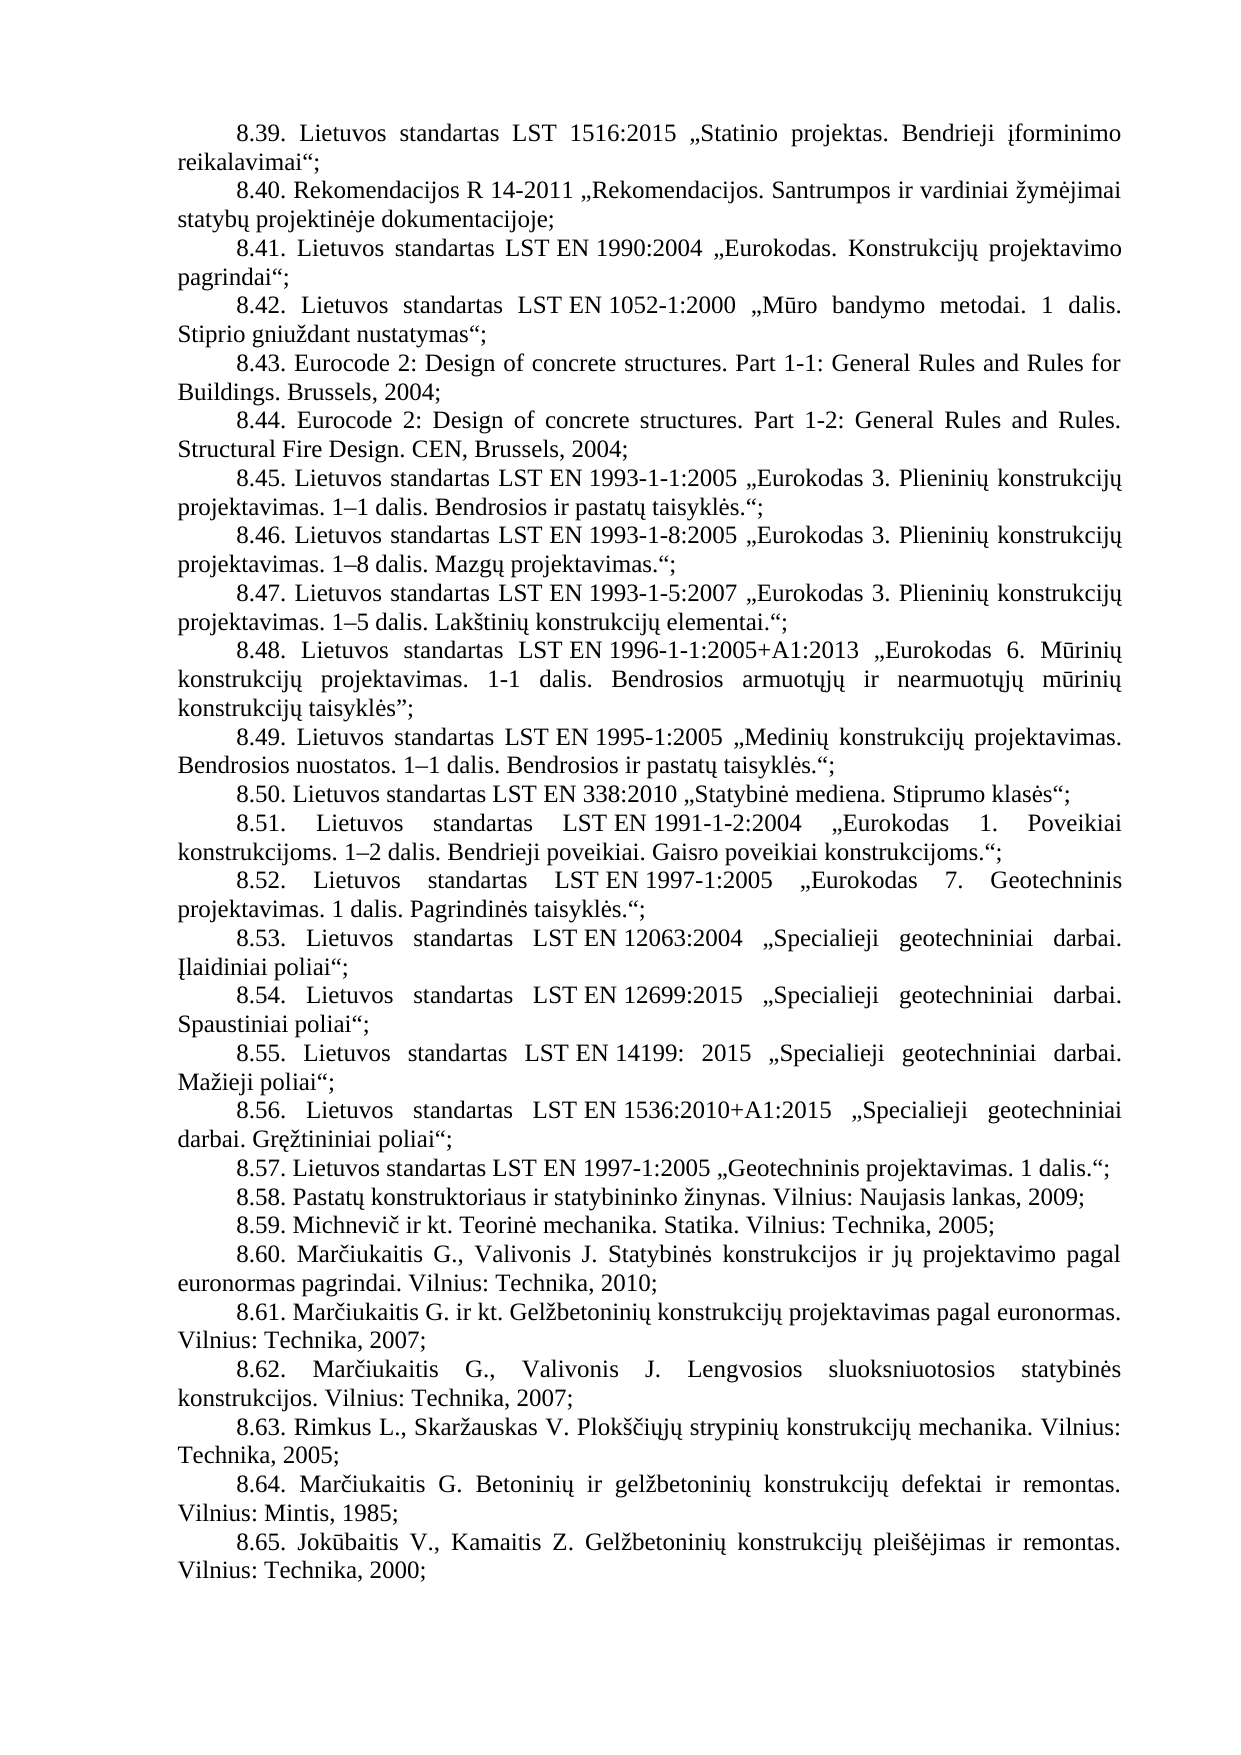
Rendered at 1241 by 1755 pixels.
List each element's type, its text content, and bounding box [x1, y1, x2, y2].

text 8.52. Lietuvos standartas LST EN 1997-1:2005 „Eurokodas 7. Geotechninis projektavimas. 1 dalis. Pagrindinės taisyklės.“; [177, 866, 1122, 923]
text 8.43. Eurocode 2: Design of concrete structures. Part 1-1: General Rules and Rules for Buildings. Brussels, 2004; [177, 348, 1122, 406]
text 8.50. Lietuvos standartas LST EN 338:2010 „Statybinė mediena. Stiprumo klasės“; [177, 779, 1122, 808]
text 8.45. Lietuvos standartas LST EN 1993-1-1:2005 „Eurokodas 3. Plieninių konstrukcijų projektavimas. 1–1 dalis. Bendrosios ir pastatų taisyklės.“; [177, 463, 1122, 521]
text 8.61. Marčiukaitis G. ir kt. Gelžbetoninių konstrukcijų projektavimas pagal euronormas. Vilnius: Technika, 2007; [177, 1297, 1122, 1354]
text 8.59. Michnevič ir kt. Teorinė mechanika. Statika. Vilnius: Technika, 2005; [177, 1211, 1122, 1239]
text 8.58. Pastatų konstruktoriaus ir statybininko žinynas. Vilnius: Naujasis lankas, 2009; [177, 1182, 1122, 1211]
text 8.64. Marčiukaitis G. Betoninių ir gelžbetoninių konstrukcijų defektai ir remontas. Vilnius: Mintis, 1985; [177, 1469, 1122, 1527]
text 8.39. Lietuvos standartas LST 1516:2015 „Statinio projektas. Bendrieji įforminimo reikalavimai“; [177, 118, 1122, 176]
text 8.41. Lietuvos standartas LST EN 1990:2004 „Eurokodas. Konstrukcijų projektavimo pagrindai“; [177, 233, 1122, 291]
text 8.42. Lietuvos standartas LST EN 1052-1:2000 „Mūro bandymo metodai. 1 dalis. Stiprio gniuždant nustatymas“; [177, 291, 1122, 348]
text 8.48. Lietuvos standartas LST EN 1996-1-1:2005+A1:2013 „Eurokodas 6. Mūrinių konstrukcijų projektavimas. 1-1 dalis. Bendrosios armuotųjų ir nearmuotųjų mūrinių konstrukcijų taisyklės”; [177, 636, 1122, 722]
text 8.51. Lietuvos standartas LST EN 1991-1-2:2004 „Eurokodas 1. Poveikiai konstrukcijoms. 1–2 dalis. Bendrieji poveikiai. Gaisro poveikiai konstrukcijoms.“; [177, 808, 1122, 866]
text 8.62. Marčiukaitis G., Valivonis J. Lengvosios sluoksniuotosios statybinės konstrukcijos. Vilnius: Technika, 2007; [177, 1354, 1122, 1412]
text 8.60. Marčiukaitis G., Valivonis J. Statybinės konstrukcijos ir jų projektavimo pagal euronormas pagrindai. Vilnius: Technika, 2010; [177, 1239, 1122, 1297]
text 8.63. Rimkus L., Skaržauskas V. Plokščiųjų strypinių konstrukcijų mechanika. Vilnius: Technika, 2005; [177, 1412, 1122, 1469]
text 8.54. Lietuvos standartas LST EN 12699:2015 „Specialieji geotechniniai darbai. Spaustiniai poliai“; [177, 981, 1122, 1038]
text 8.53. Lietuvos standartas LST EN 12063:2004 „Specialieji geotechniniai darbai. Įlaidiniai poliai“; [177, 923, 1122, 981]
text 8.56. Lietuvos standartas LST EN 1536:2010+A1:2015 „Specialieji geotechniniai darbai. Gręžtininiai poliai“; [177, 1096, 1122, 1153]
text 8.57. Lietuvos standartas LST EN 1997-1:2005 „Geotechninis projektavimas. 1 dalis.“; [177, 1153, 1122, 1182]
text 8.44. Eurocode 2: Design of concrete structures. Part 1-2: General Rules and Rules. Structural Fire Design. CEN, Brussels, 2004; [177, 406, 1122, 463]
text 8.46. Lietuvos standartas LST EN 1993-1-8:2005 „Eurokodas 3. Plieninių konstrukcijų projektavimas. 1–8 dalis. Mazgų projektavimas.“; [177, 521, 1122, 578]
text 8.49. Lietuvos standartas LST EN 1995-1:2005 „Medinių konstrukcijų projektavimas. Bendrosios nuostatos. 1–1 dalis. Bendrosios ir pastatų taisyklės.“; [177, 722, 1122, 779]
text 8.65. Jokūbaitis V., Kamaitis Z. Gelžbetoninių konstrukcijų pleišėjimas ir remontas. Vilnius: Technika, 2000; [177, 1527, 1122, 1584]
text 8.40. Rekomendacijos R 14-2011 „Rekomendacijos. Santrumpos ir vardiniai žymėjimai statybų projektinėje dokumentacijoje; [177, 176, 1122, 233]
text 8.47. Lietuvos standartas LST EN 1993-1-5:2007 „Eurokodas 3. Plieninių konstrukcijų projektavimas. 1–5 dalis. Lakštinių konstrukcijų elementai.“; [177, 578, 1122, 636]
text 8.55. Lietuvos standartas LST EN 14199: 2015 „Specialieji geotechniniai darbai. Mažieji poliai“; [177, 1038, 1122, 1096]
